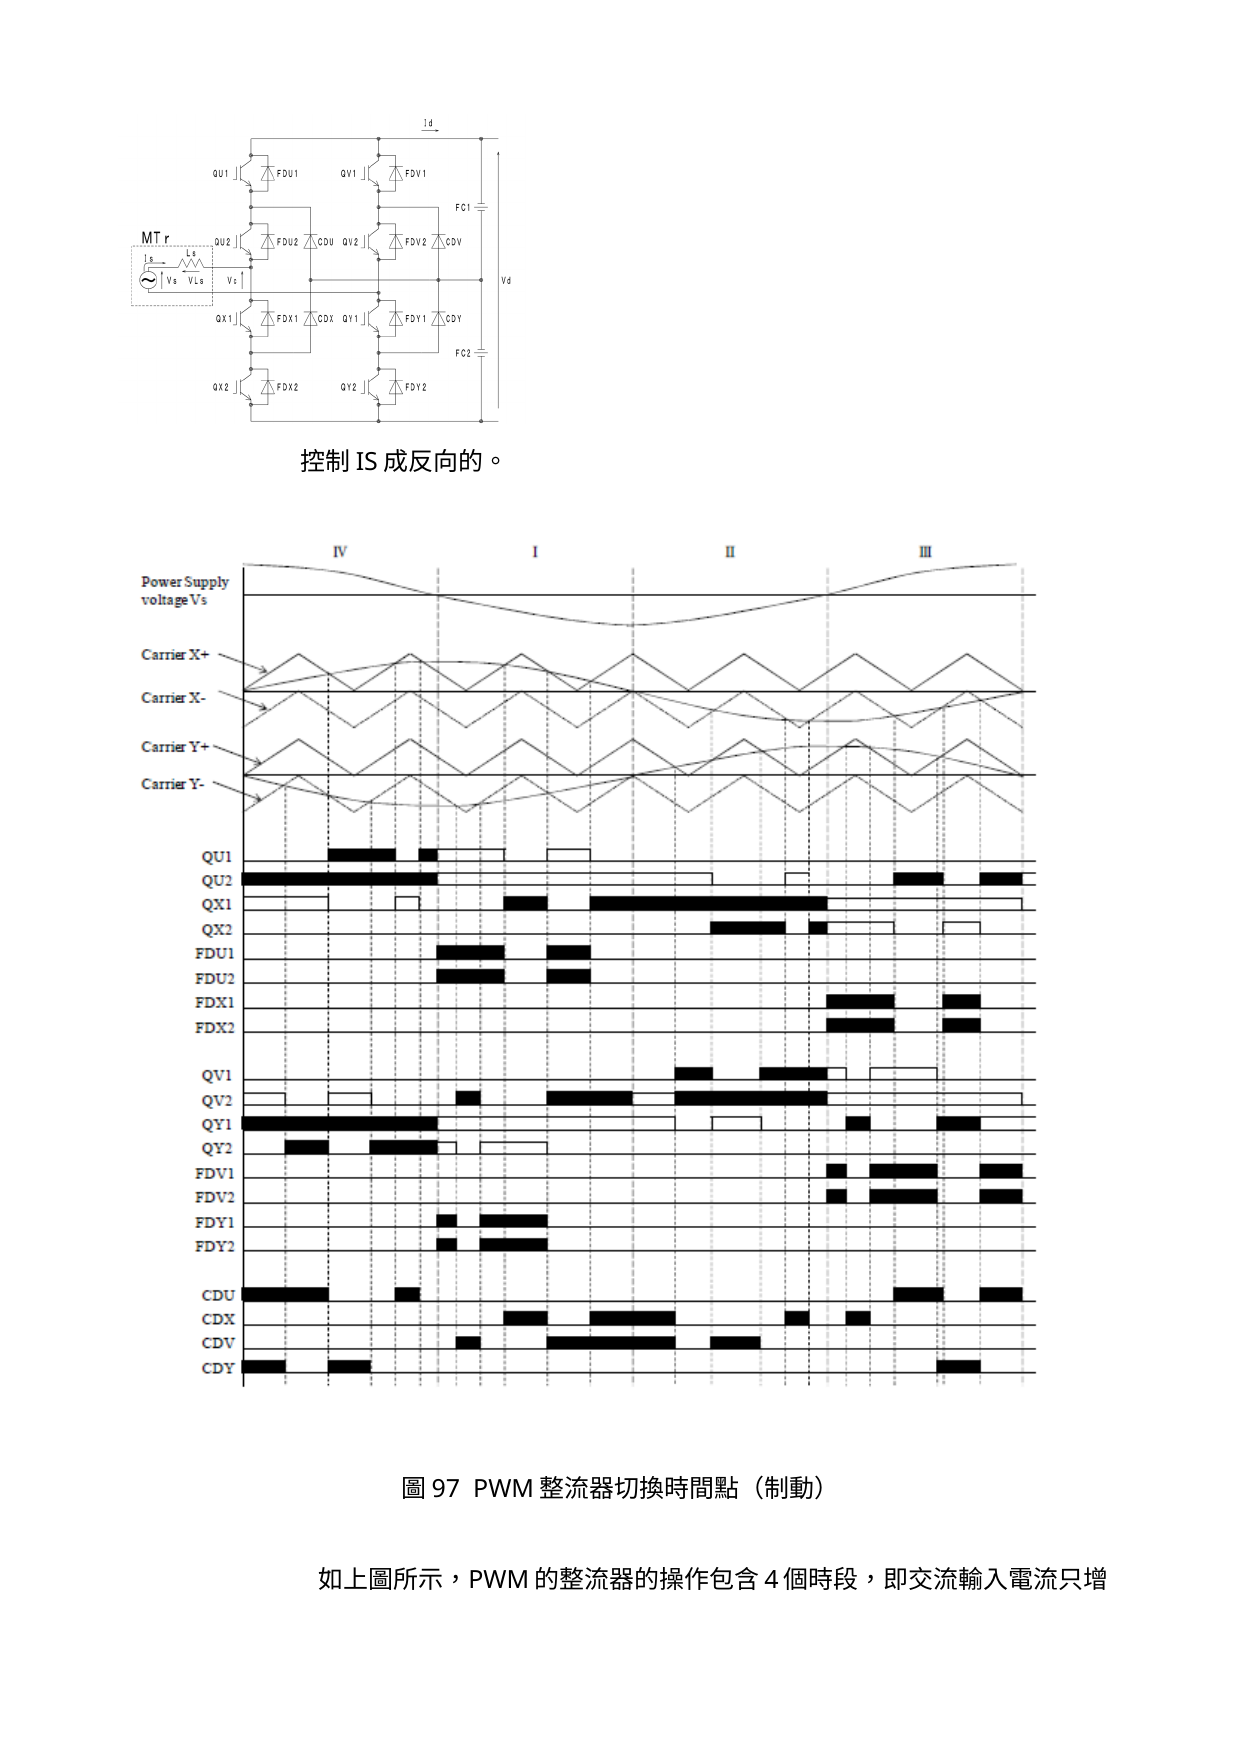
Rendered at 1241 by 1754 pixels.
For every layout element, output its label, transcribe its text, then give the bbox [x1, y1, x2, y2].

text 控制IS成反向的。 [118, 424, 1122, 478]
picture [118, 532, 1063, 1396]
text 圖97 PWM整流器切換時間點（制動） [118, 1450, 1122, 1504]
text 如上圖所示，PWM的整流器的操作包含4個時段，即交流輸入電流只增 [268, 1559, 1122, 1596]
